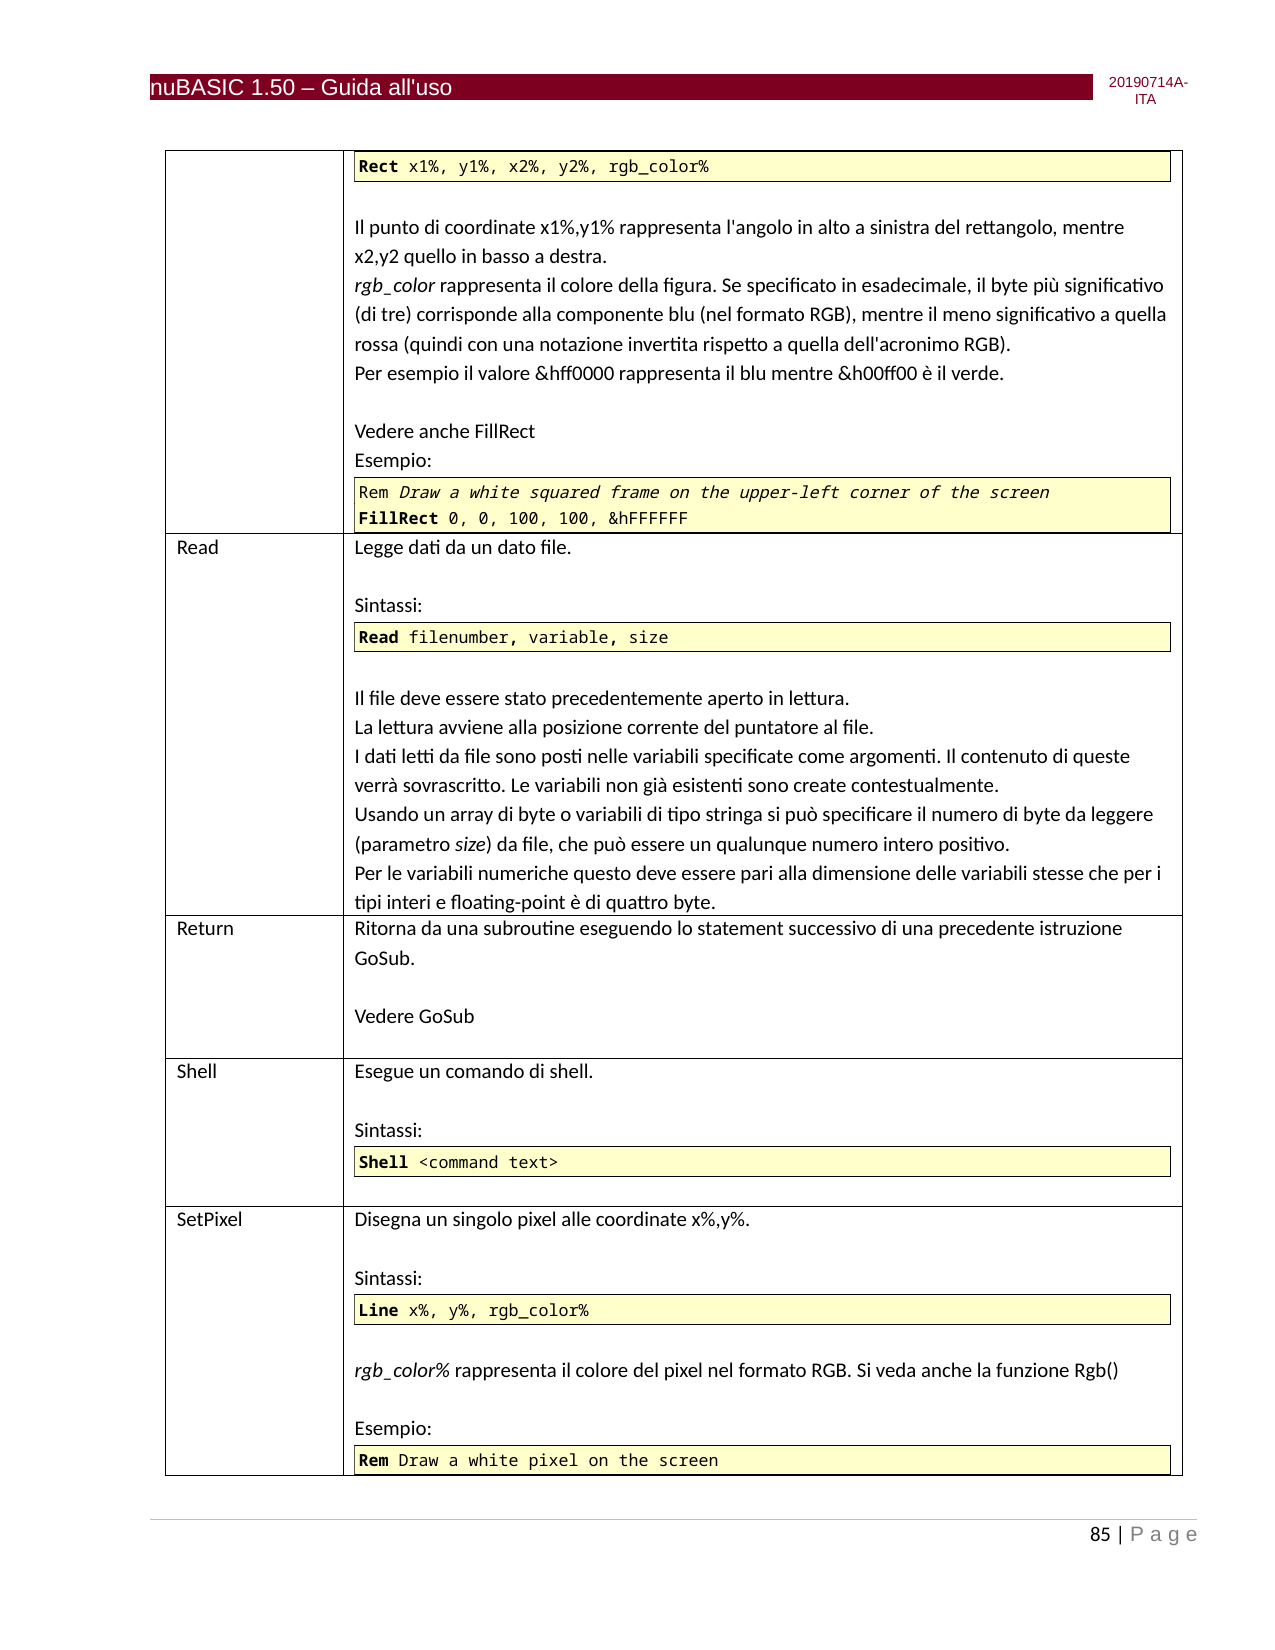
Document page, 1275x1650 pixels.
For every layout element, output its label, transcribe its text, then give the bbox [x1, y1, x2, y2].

table_cell Ritorna da una subroutine eseguendo lo statement successivo di una precedente istruzione GoSub. Vedere GoSub [344, 916, 1182, 1058]
table_cell [166, 151, 343, 533]
table_cell SetPixel [166, 1207, 343, 1475]
table_cell Disegna un singolo pixel alle coordinate x%,y%. Sintassi: Line x%, y%, rgb_color% rgb_color% rappresenta il colore del pixel nel formato RGB. Si veda anche la funzione Rgb() Esempio: Rem Draw a white pixel on the screen [344, 1207, 1182, 1475]
table_cell Read [166, 534, 343, 914]
table_cell Esegue un comando di shell. Sintassi: Shell <command text> [344, 1059, 1182, 1206]
table_cell Legge dati da un dato file. Sintassi: Read filenumber, variable, size Il file deve essere stato precedentemente aperto in lettura. La lettura avviene alla posizione corrente del puntatore al file. I dati letti da file sono posti nelle variabili specificate come argomenti. Il contenuto di queste verrà sovrascritto. Le variabili non già esistenti sono create contestualmente. Usando un array di byte o variabili di tipo stringa si può specificare il numero di byte da leggere (parametro size) da file, che può essere un qualunque numero intero positivo. Per le variabili numeriche questo deve essere pari alla dimensione delle variabili stesse che per i tipi interi e floating-point è di quattro byte. [344, 534, 1182, 914]
table_cell Return [166, 916, 343, 1058]
table_cell Rect x1%, y1%, x2%, y2%, rgb_color% Il punto di coordinate x1%,y1% rappresenta l'angolo in alto a sinistra del rettangolo, mentre x2,y2 quello in basso a destra. rgb_color rappresenta il colore della figura. Se specificato in esadecimale, il byte più significativo (di tre) corrisponde alla componente blu (nel formato RGB), mentre il meno significativo a quella rossa (quindi con una notazione invertita rispetto a quella dell'acronimo RGB). Per esempio il valore &hff0000 rappresenta il blu mentre &h00ff00 è il verde. Vedere anche FillRect Esempio: Rem Draw a white squared frame on the upper-left corner of the screen FillRect 0, 0, 100, 100, &hFFFFFF [344, 151, 1182, 533]
table_cell Shell [166, 1059, 343, 1206]
